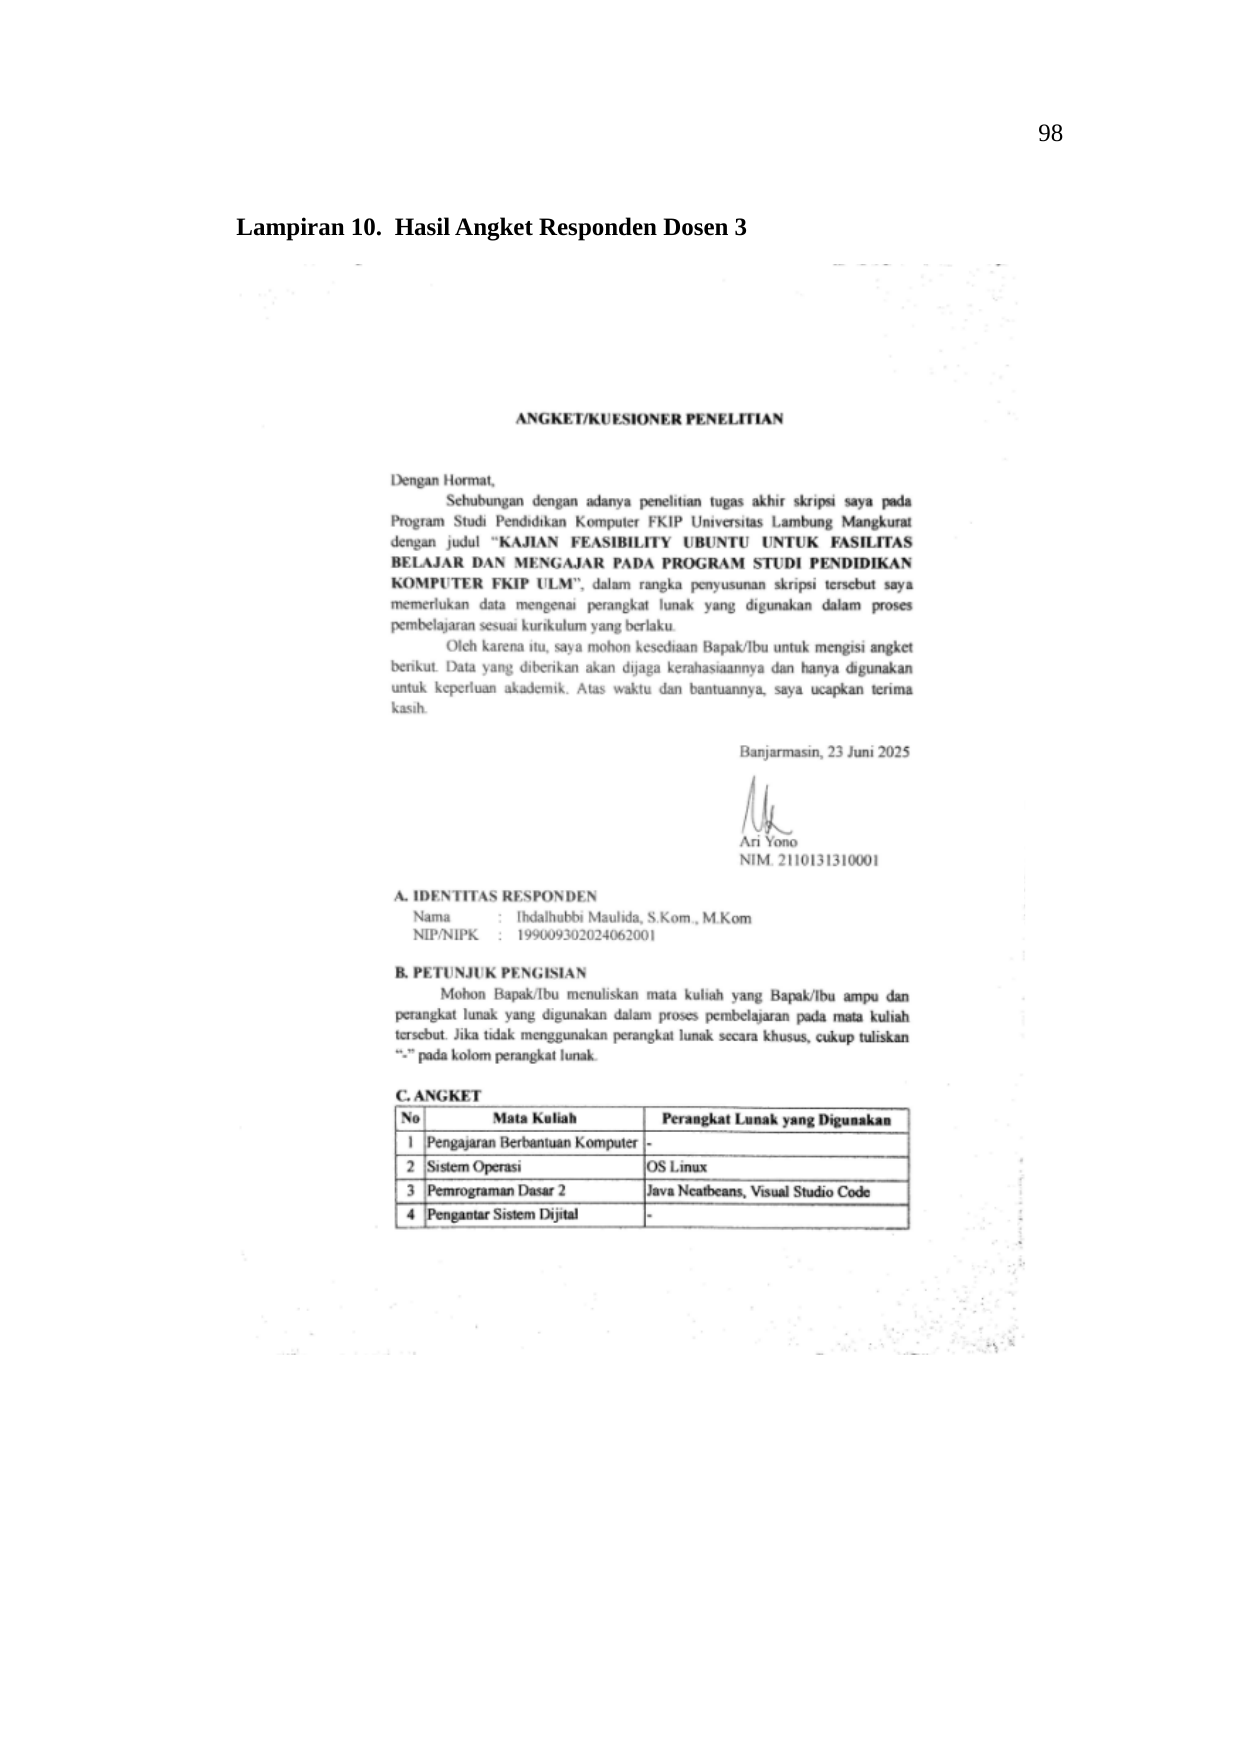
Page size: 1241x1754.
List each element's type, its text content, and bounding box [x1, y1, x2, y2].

subtitle Hasil Angket Responden Dosen 3 [236, 212, 1063, 241]
picture [239, 264, 1026, 1355]
